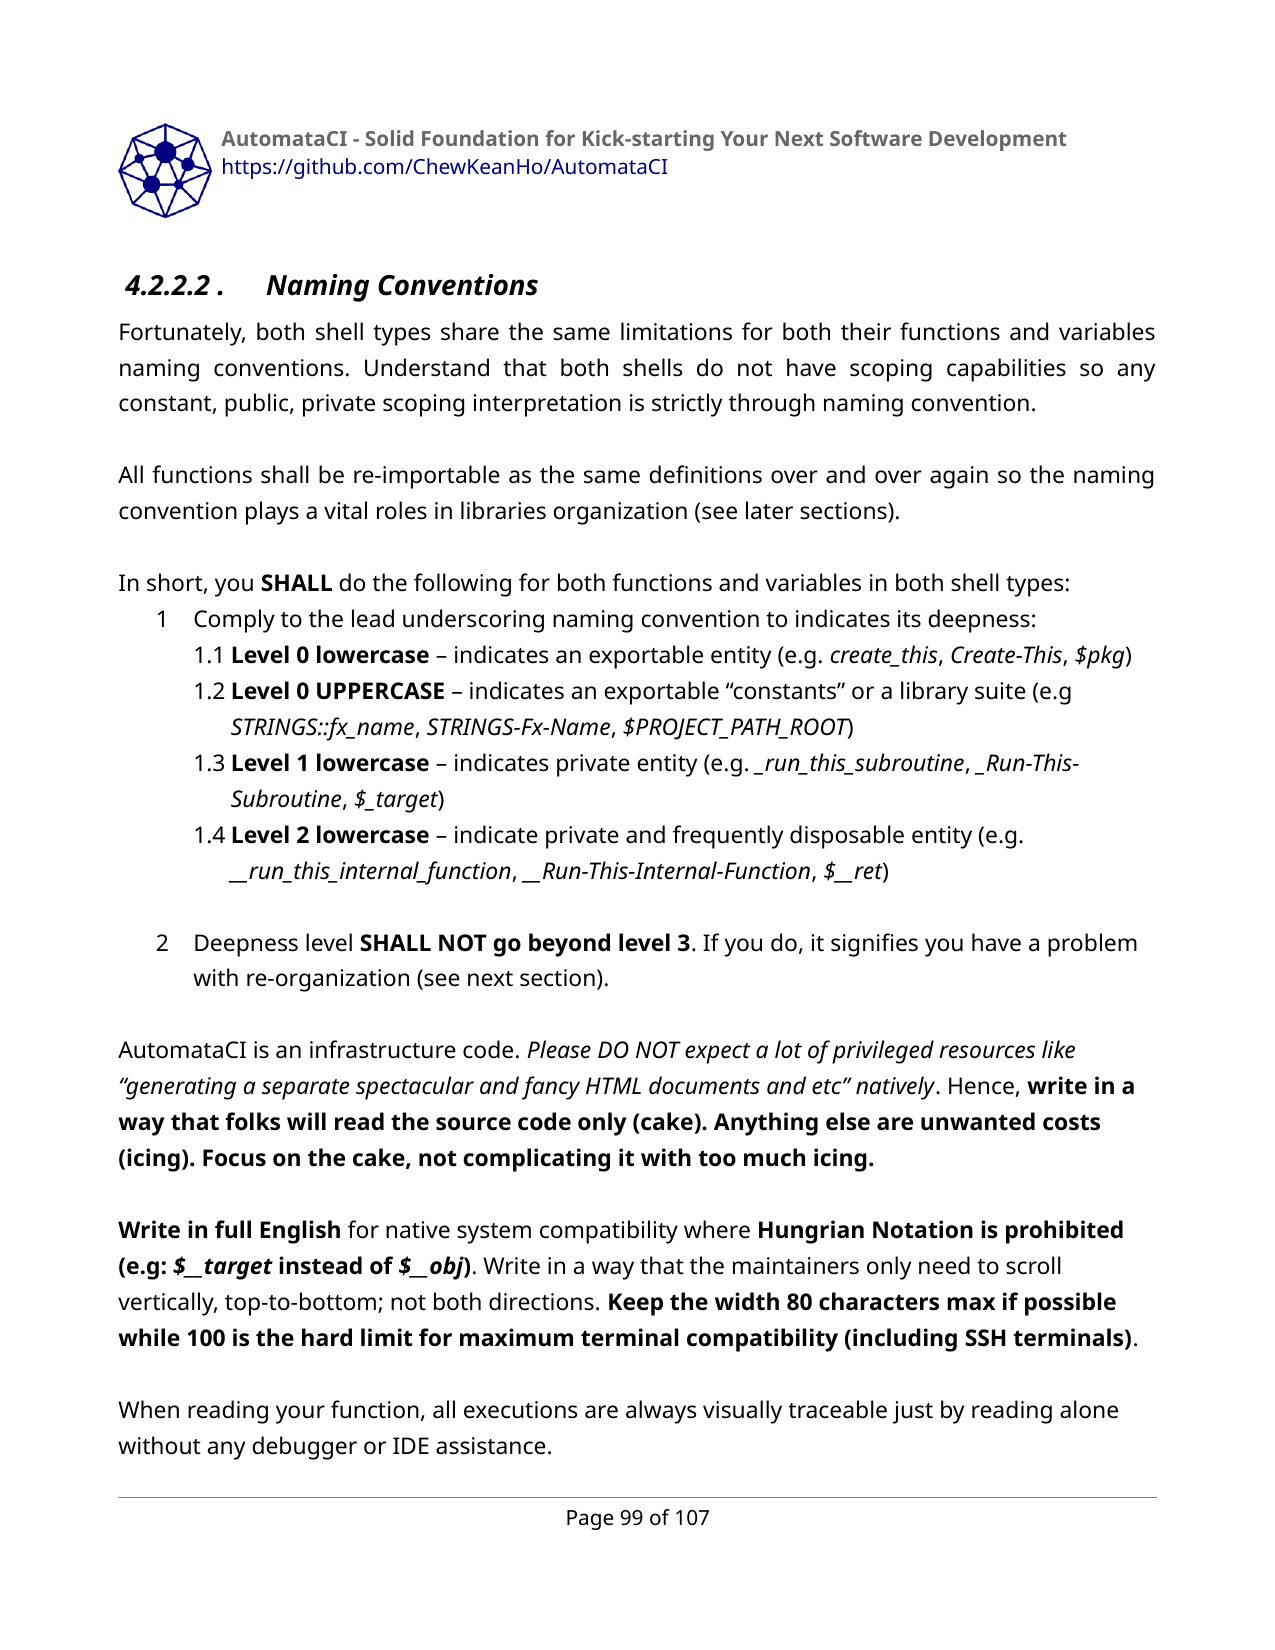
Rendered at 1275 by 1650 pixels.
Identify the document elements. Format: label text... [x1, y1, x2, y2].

text Write in full English for native system compatibility where Hungrian Notation is prohibited (e.g: $__target instead of $__obj). Write in a way that the maintainers only need to scroll vertically, top-to-bottom; not both directions. Keep the width 80 characters max if possible while 100 is the hard limit for maximum terminal compatibility (including SSH terminals). [118, 1214, 1157, 1353]
list Comply to the lead underscoring naming convention to indicates its deepness: [156, 603, 1157, 634]
text Fortunately, both shell types share the same limitations for both their functions and variables naming conventions. Understand that both shells do not have scoping capabilities so any constant, public, private scoping interpretation is strictly through naming convention. [118, 316, 1157, 419]
list Level 2 lowercase – indicate private and frequently disposable entity (e.g. __run_this_internal_function, __Run-This-Internal-Function, $__ret) [193, 819, 1157, 886]
text In short, you SHALL do the following for both functions and variables in both shell types: [118, 567, 1157, 598]
text AutomataCI is an infrastructure code. Please DO NOT expect a lot of privileged resources like “generating a separate spectacular and fancy HTML documents and etc” natively. Hence, write in a way that folks will read the source code only (cake). Anything else are unwanted costs (icing). Focus on the cake, not complicating it with too much icing. [118, 1034, 1157, 1173]
text When reading your function, all executions are always visually traceable just by reading alone without any debugger or IDE assistance. [118, 1394, 1157, 1461]
text All functions shall be re-importable as the same definitions over and over again so the naming convention plays a vital roles in libraries organization (see later sections). [118, 459, 1157, 526]
subtitle Naming Conventions [118, 265, 1157, 303]
list Level 0 UPPERCASE – indicates an exportable “constants” or a library suite (e.g STRINGS::fx_name, STRINGS-Fx-Name, $PROJECT_PATH_ROOT) [193, 675, 1157, 742]
picture [118, 123, 212, 218]
list Level 0 lowercase – indicates an exportable entity (e.g. create_this, Create-This, $pkg) [193, 639, 1157, 670]
list Deepness level SHALL NOT go beyond level 3. If you do, it signifies you have a problem with re-organization (see next section). [156, 926, 1157, 994]
list Level 1 lowercase – indicates private entity (e.g. _run_this_subroutine, _Run-This-Subroutine, $_target) [193, 747, 1157, 814]
